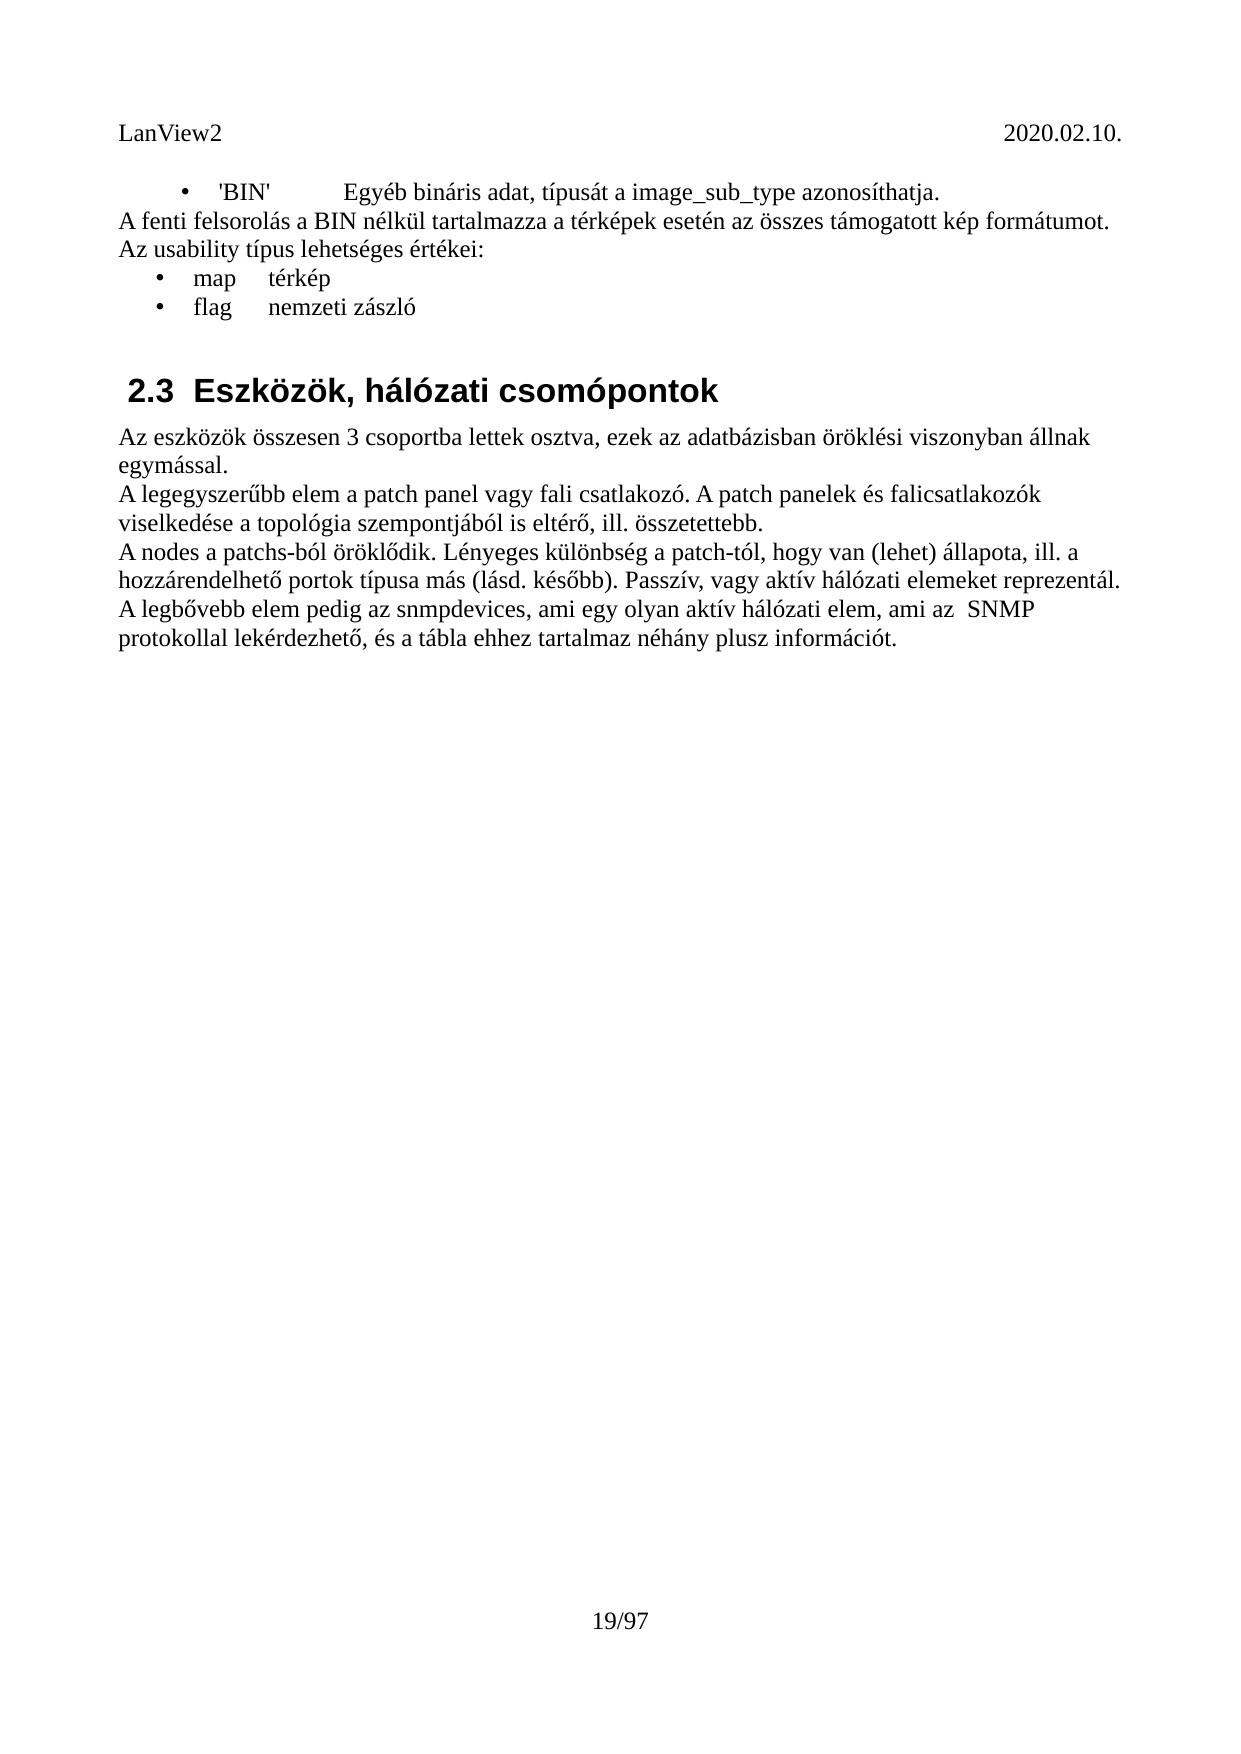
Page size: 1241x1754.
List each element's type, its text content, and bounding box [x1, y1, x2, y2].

text Az eszközök összesen 3 csoportba lettek osztva, ezek az adatbázisban öröklési viszonyban állnak egymással. [118, 422, 1122, 479]
subtitle Eszközök, hálózati csomópontok [118, 370, 1122, 409]
text A nodes a patchs-ból öröklődik. Lényeges különbség a patch-tól, hogy van (lehet) állapota, ill. a hozzárendelhető portok típusa más (lásd. később). Passzív, vagy aktív hálózati elemeket reprezentál. [118, 537, 1122, 594]
list 'BIN' Egyéb bináris adat, típusát a image_sub_type azonosíthatja. [181, 177, 1122, 206]
text A legegyszerűbb elem a patch panel vagy fali csatlakozó. A patch panelek és falicsatlakozók viselkedése a topológia szempontjából is eltérő, ill. összetettebb. [118, 479, 1122, 537]
text A fenti felsorolás a BIN nélkül tartalmazza a térképek esetén az összes támogatott kép formátumot. [118, 206, 1122, 234]
text Az usability típus lehetséges értékei: [118, 234, 1122, 263]
list map térkép [156, 263, 1122, 292]
list flag nemzeti zászló [156, 292, 1122, 321]
text A legbővebb elem pedig az snmpdevices, ami egy olyan aktív hálózati elem, ami az SNMP protokollal lekérdezhető, és a tábla ehhez tartalmaz néhány plusz információt. [118, 594, 1122, 652]
